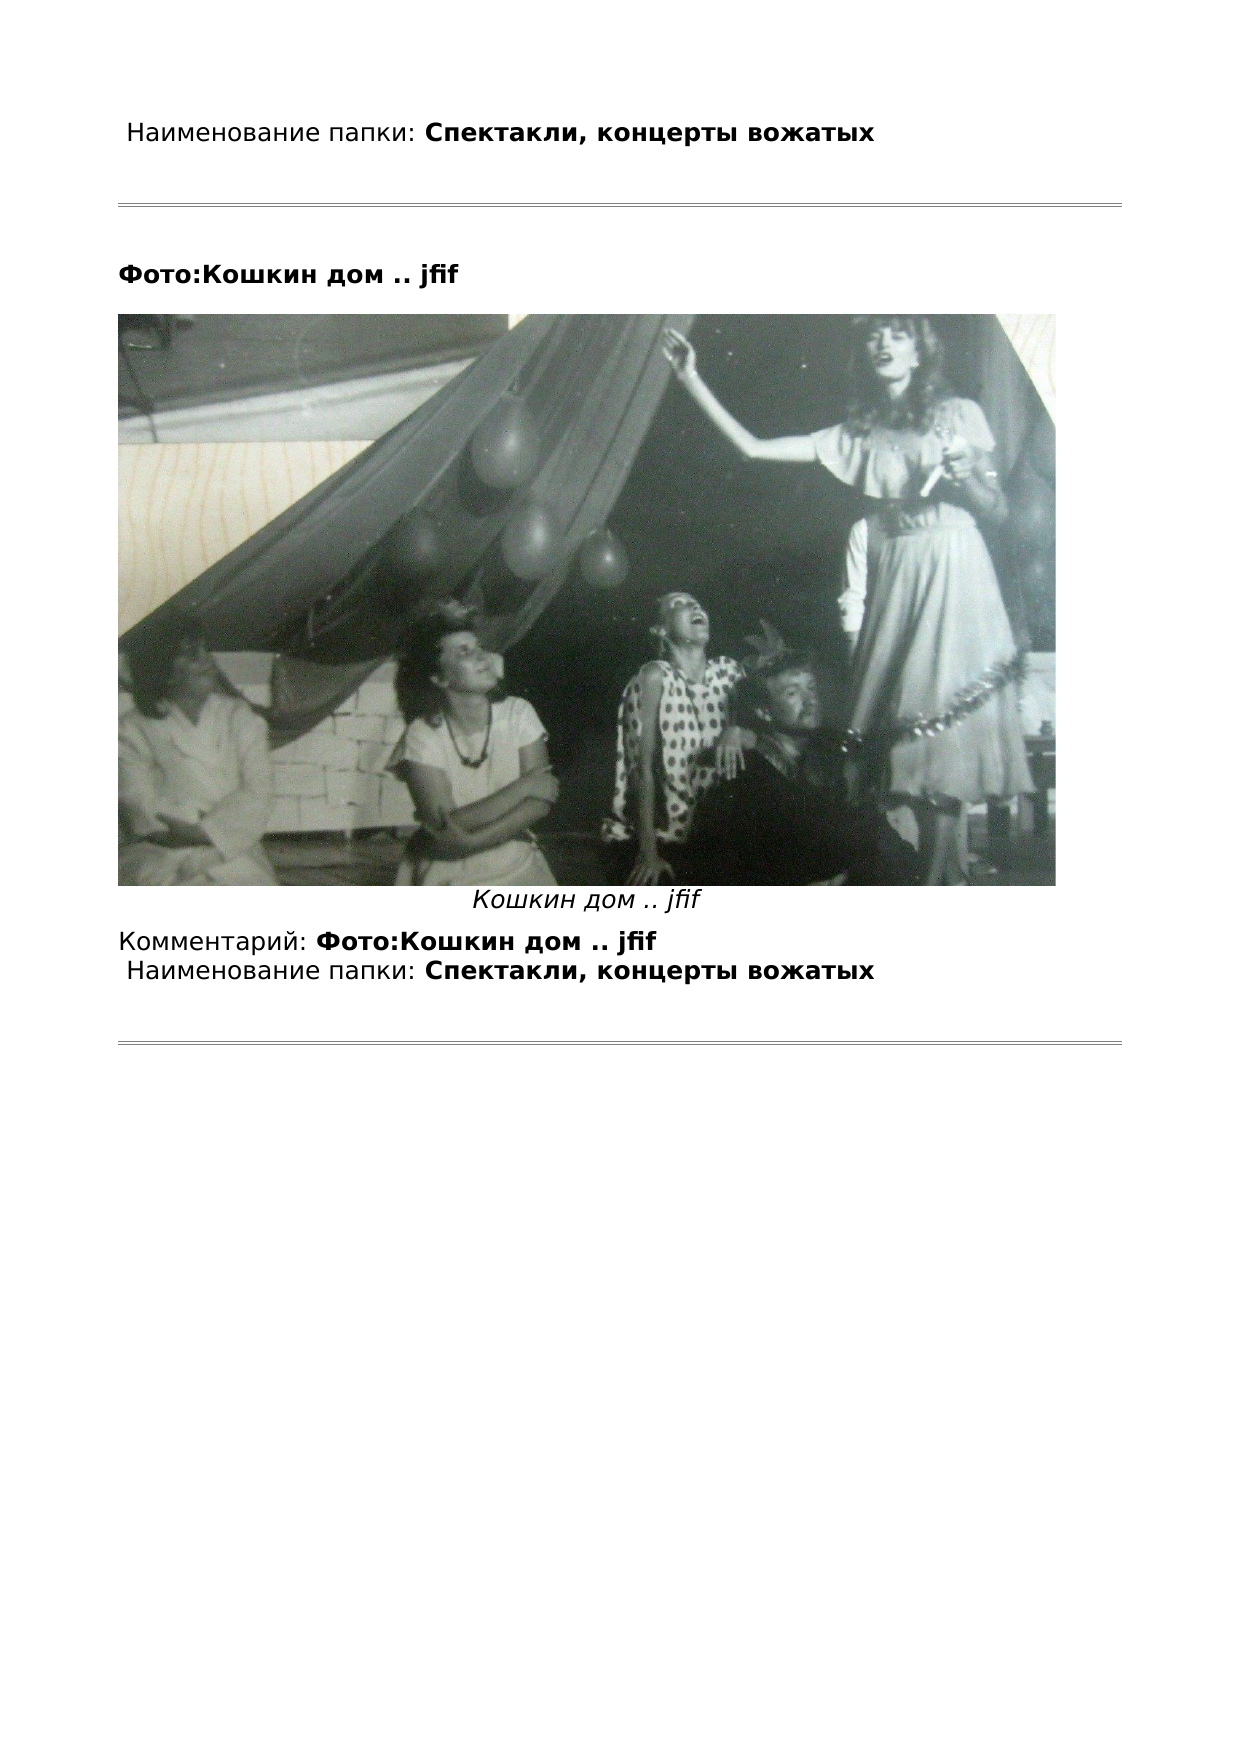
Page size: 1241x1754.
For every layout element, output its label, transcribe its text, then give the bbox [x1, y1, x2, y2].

picture [118, 314, 1056, 886]
subtitle Фото:Кошкин дом .. jfif [118, 260, 1122, 289]
text Кошкин дом .. jfif [118, 886, 1056, 914]
text Наименование папки: Спектакли, концерты вожатых [118, 118, 1122, 176]
text Комментарий: Фото:Кошкин дом .. jfif Наименование папки: Спектакли, концерты вожатых [118, 927, 1122, 1014]
